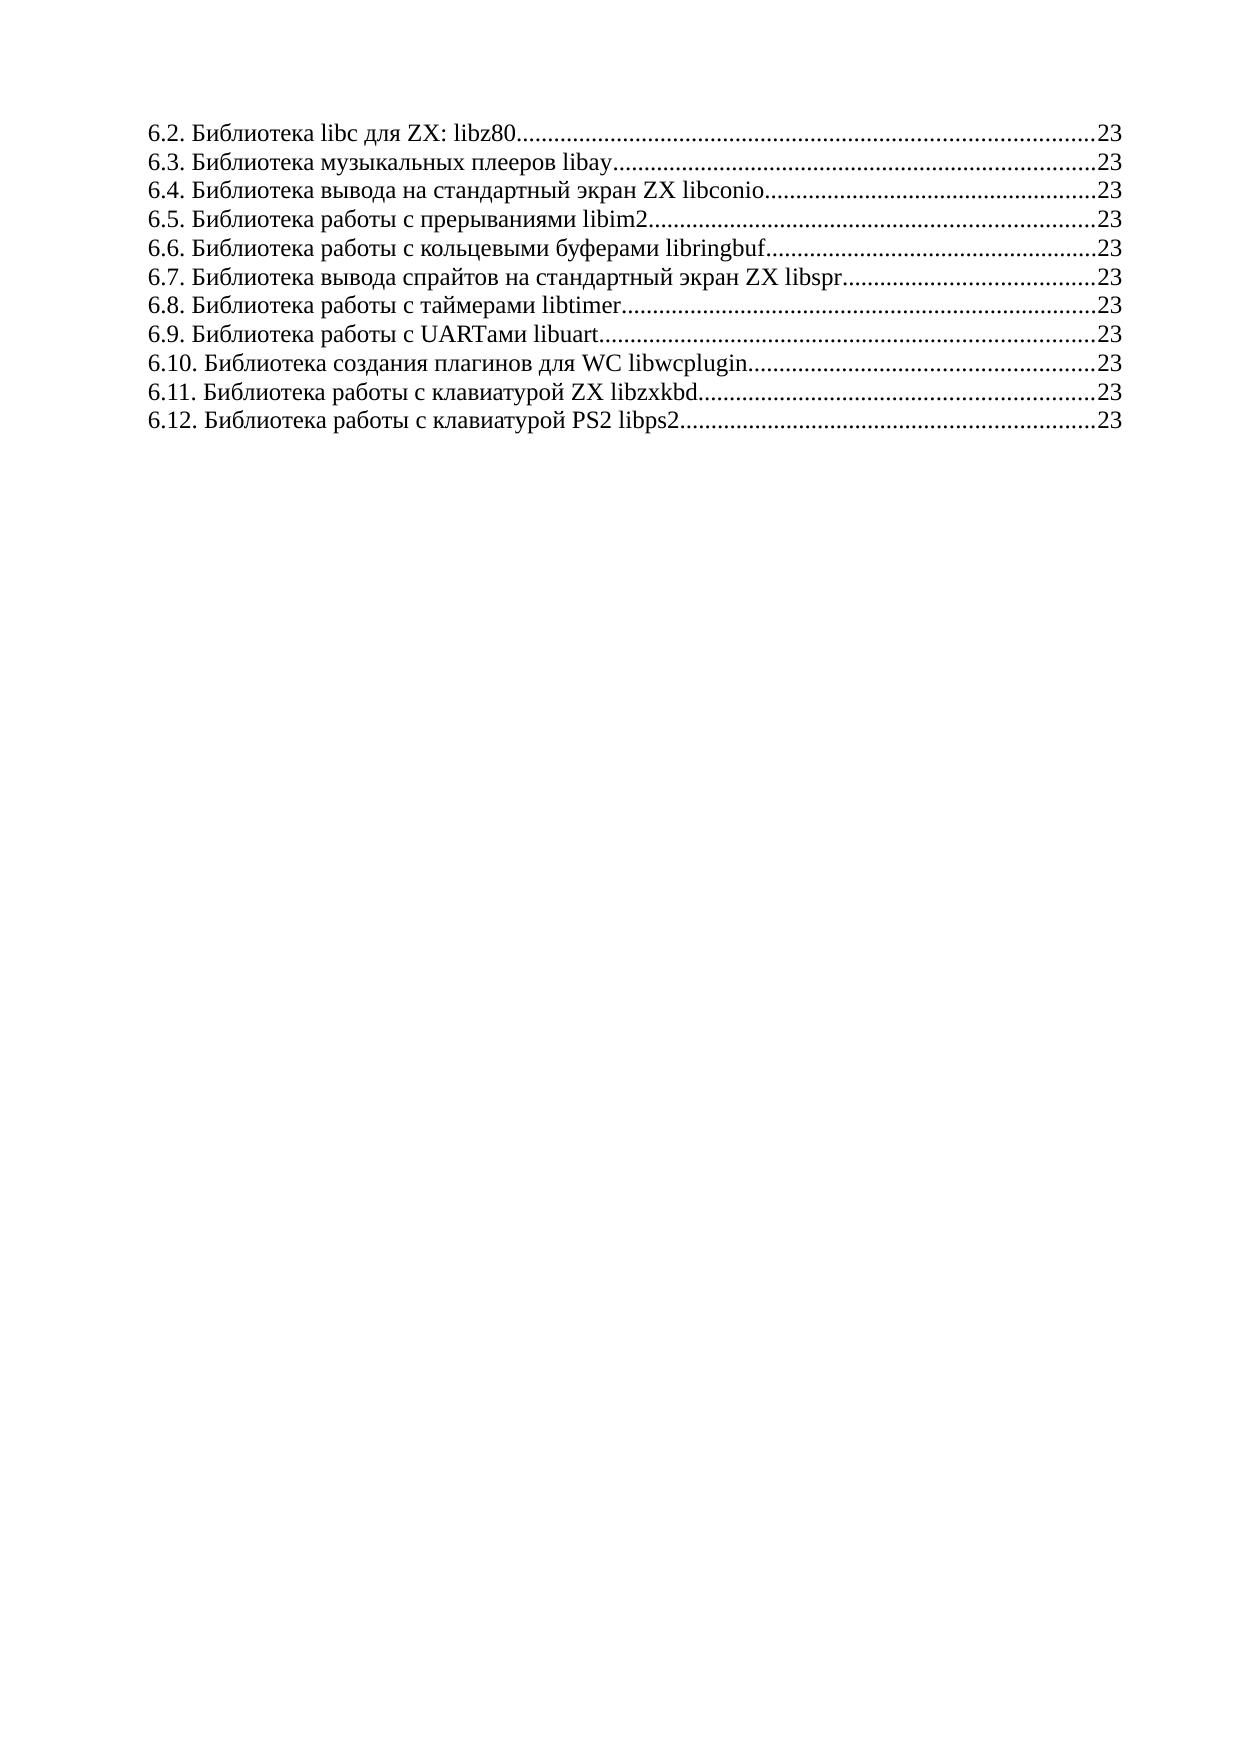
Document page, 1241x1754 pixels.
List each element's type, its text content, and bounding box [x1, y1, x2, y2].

text 6.8. Библиотека работы с таймерами libtimer 23 [148, 291, 1122, 319]
text 6.4. Библиотека вывода на стандартный экран ZX libconio 23 [148, 176, 1122, 204]
text 6.9. Библиотека работы с UARTами libuart 23 [148, 319, 1122, 348]
text 6.7. Библиотека вывода спрайтов на стандартный экран ZX libspr 23 [148, 262, 1122, 291]
text 6.6. Библиотека работы с кольцевыми буферами libringbuf 23 [148, 233, 1122, 262]
text 6.11. Библиотека работы с клавиатурой ZX libzxkbd 23 [148, 377, 1122, 406]
text 6.10. Библиотека создания плагинов для WC libwcplugin 23 [148, 348, 1122, 377]
text 6.12. Библиотека работы с клавиатурой PS2 libps2 23 [148, 406, 1122, 434]
text 6.3. Библиотека музыкальных плееров libay 23 [148, 147, 1122, 176]
text 6.2. Библиотека libc для ZX: libz80 23 [148, 118, 1122, 147]
text 6.5. Библиотека работы с прерываниями libim2 23 [148, 204, 1122, 233]
